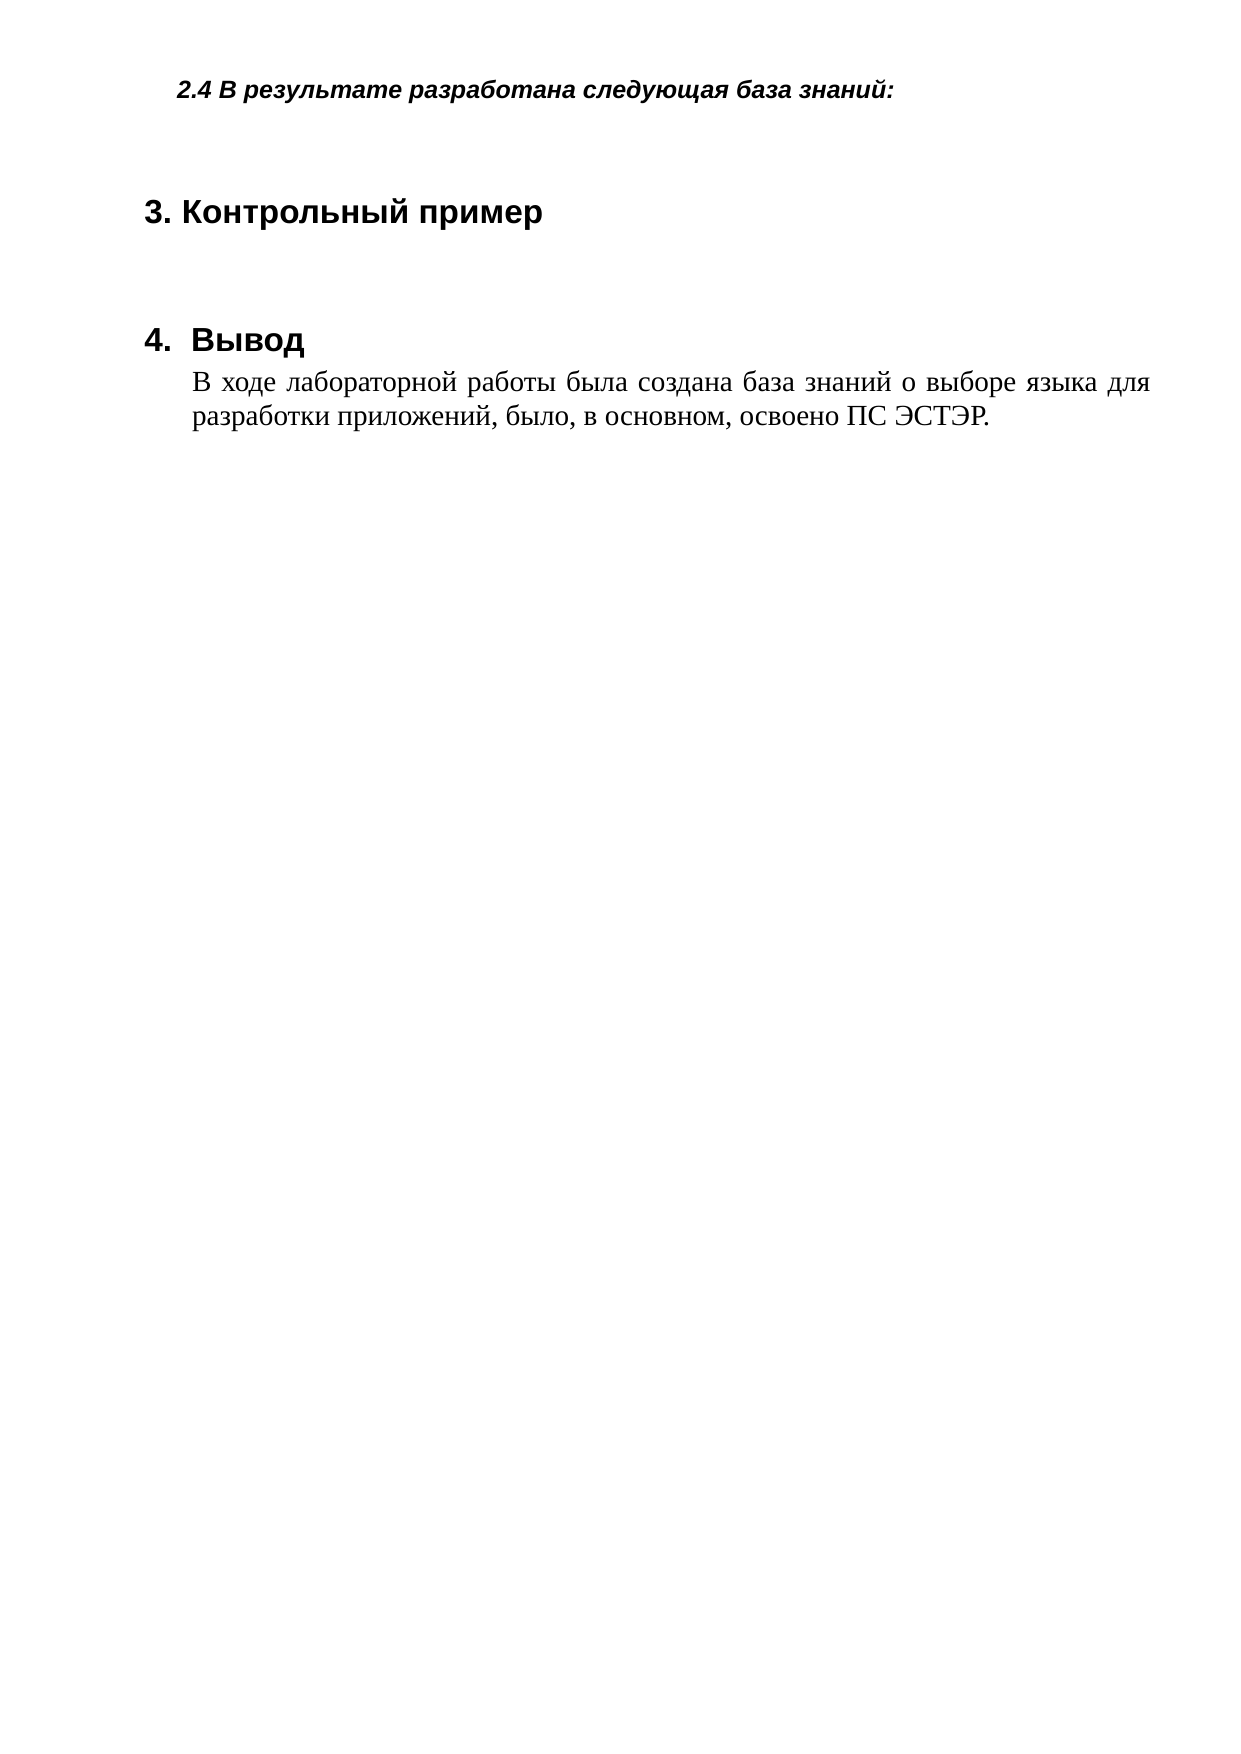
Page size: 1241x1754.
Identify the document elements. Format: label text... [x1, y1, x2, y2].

subtitle Вывод [144, 319, 1152, 358]
text В ходе лабораторной работы была создана база знаний о выборе языка для разработки приложений, было, в основном, освоено ПС ЭСТЭР. [192, 364, 1152, 431]
subtitle Контрольный пример [144, 192, 1152, 231]
subtitle В результате разработана следующая база знаний: [170, 75, 1152, 104]
